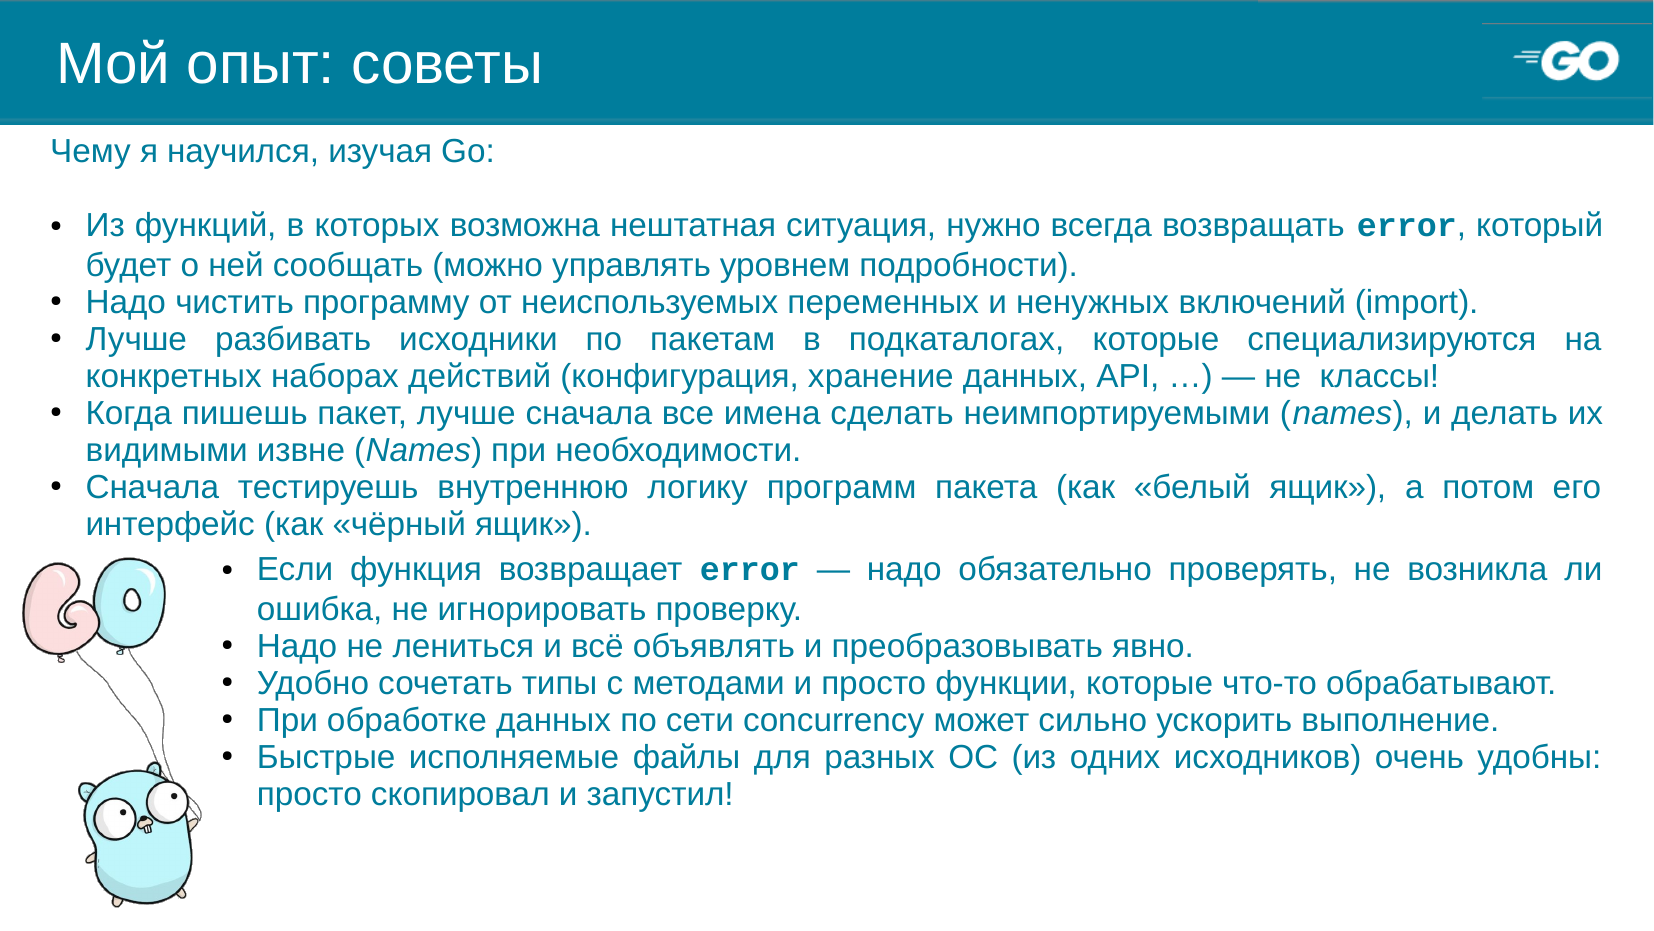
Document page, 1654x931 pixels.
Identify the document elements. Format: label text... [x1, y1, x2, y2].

picture [20, 555, 203, 910]
text_box Если функция возвращает error — надо обязательно проверять, не возникла ли ошибка, не игнорировать проверку. Надо не лениться и всё объявлять и преобразовывать явно. Удобно сочетать типы с методами и просто функции, которые что-то обрабатывают. При обработке данных по сети concurrency может сильно ускорить выполнение. Быстрые исполняемые файлы для разных ОС (из одних исходников) очень удобны: просто скопировал и запустил! [206, 543, 1619, 821]
text_box Мой опыт: советы [41, 23, 1495, 104]
picture [1542, 41, 1619, 81]
text_box Чему я научился, изучая Go: Из функций, в которых возможна нештатная ситуация, нужно всегда возвращать error, который будет о ней сообщать (можно управлять уровнем подробности). Надо чистить программу от неиспользуемых переменных и ненужных включений (import). Лучше разбивать исходники по пакетам в подкаталогах, которые специализируются на конкретных наборах действий (конфигурация, хранение данных, API, …) — не классы! Когда пишешь пакет, лучше сначала все имена сделать неимпортируемыми (names), и делать их видимыми извне (Names) при необходимости. Сначала тестируешь внутреннюю логику программ пакета (как «белый ящик»), а потом его интерфейс (как «чёрный ящик»). [35, 124, 1619, 551]
